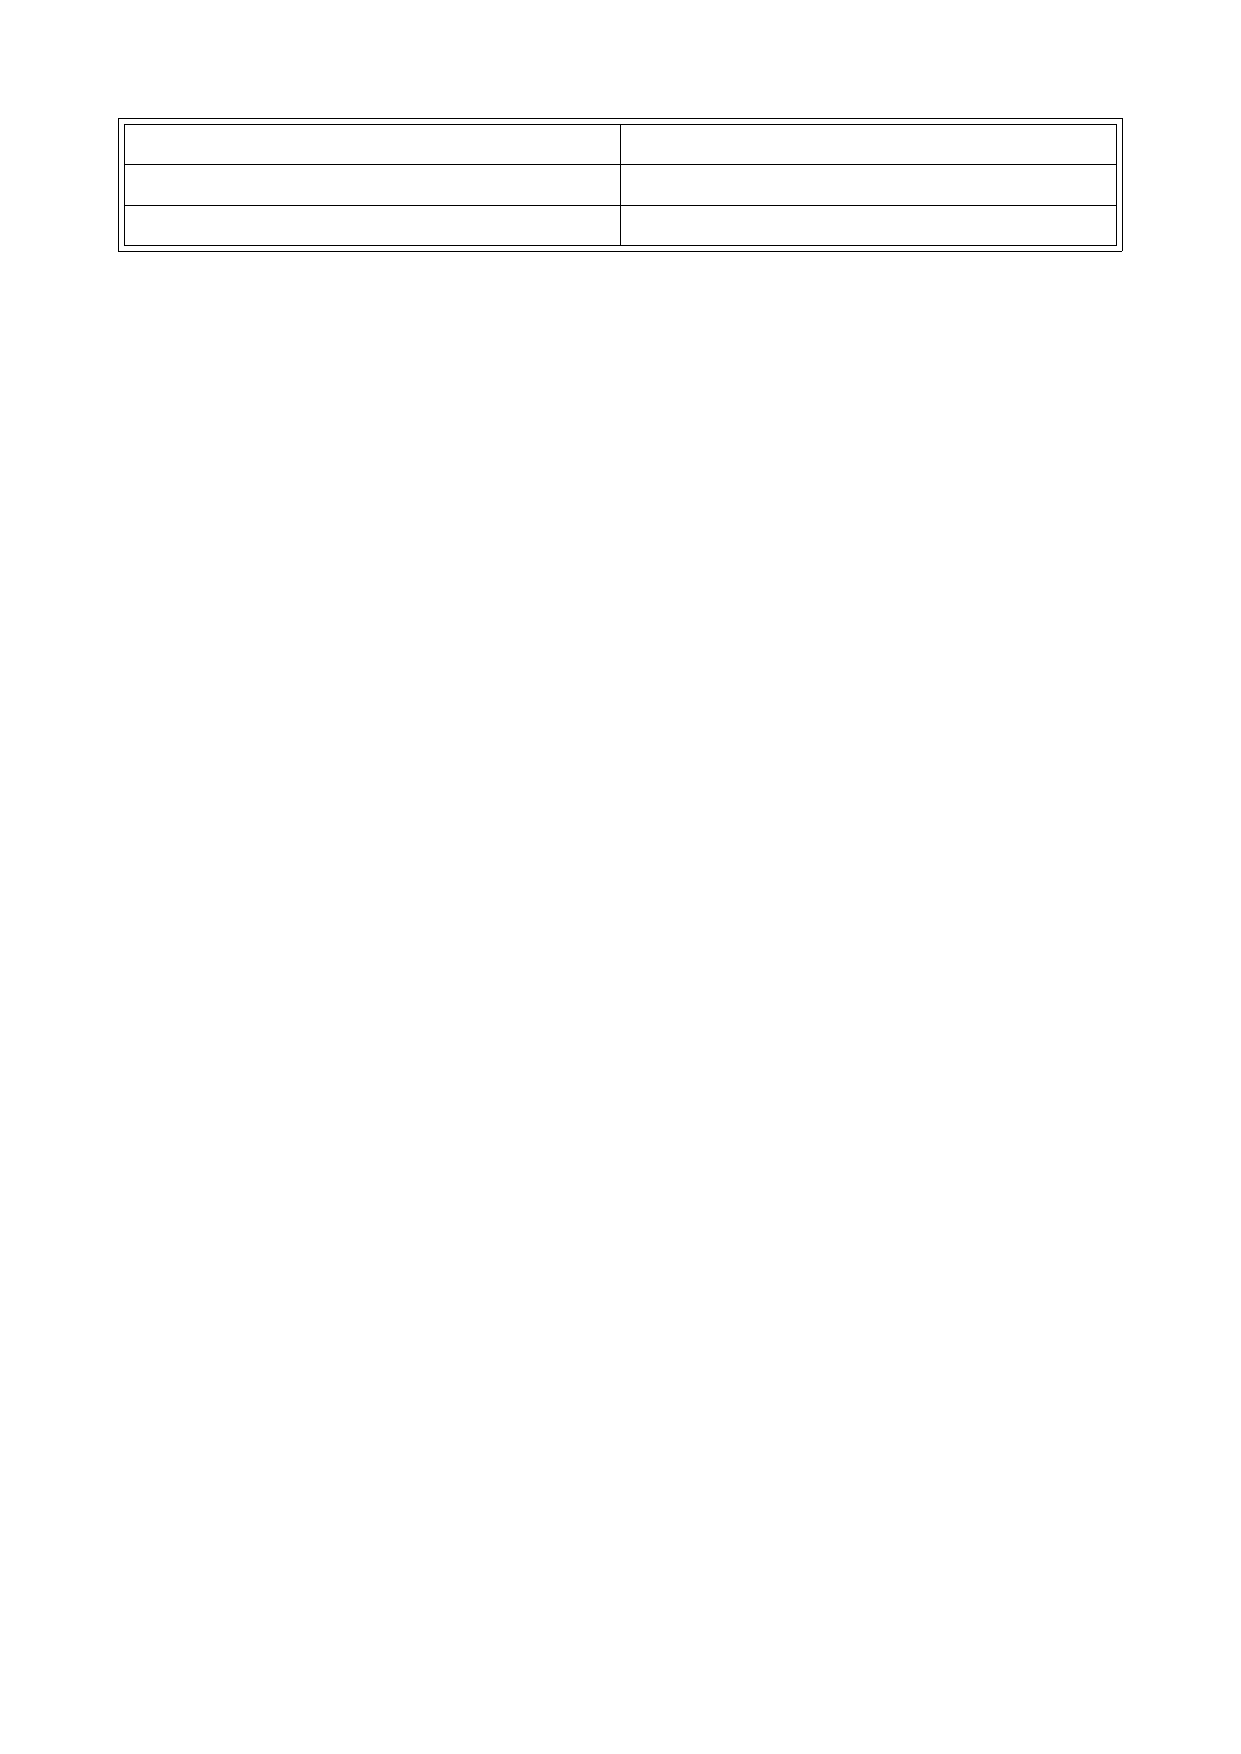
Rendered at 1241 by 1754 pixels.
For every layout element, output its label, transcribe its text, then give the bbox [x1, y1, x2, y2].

table_cell [125, 206, 620, 245]
table_cell [621, 165, 1116, 204]
table_cell issues [119, 119, 1122, 251]
table_cell [125, 165, 620, 204]
table_cell https://www.golinuxcloud.com/new-size-given-extents-not-larger-than-existing-size-extents/ - forget to add + sign infront. [621, 125, 1116, 164]
table_cell [621, 206, 1116, 245]
table_cell - new size given not larger than current size; [125, 125, 620, 164]
